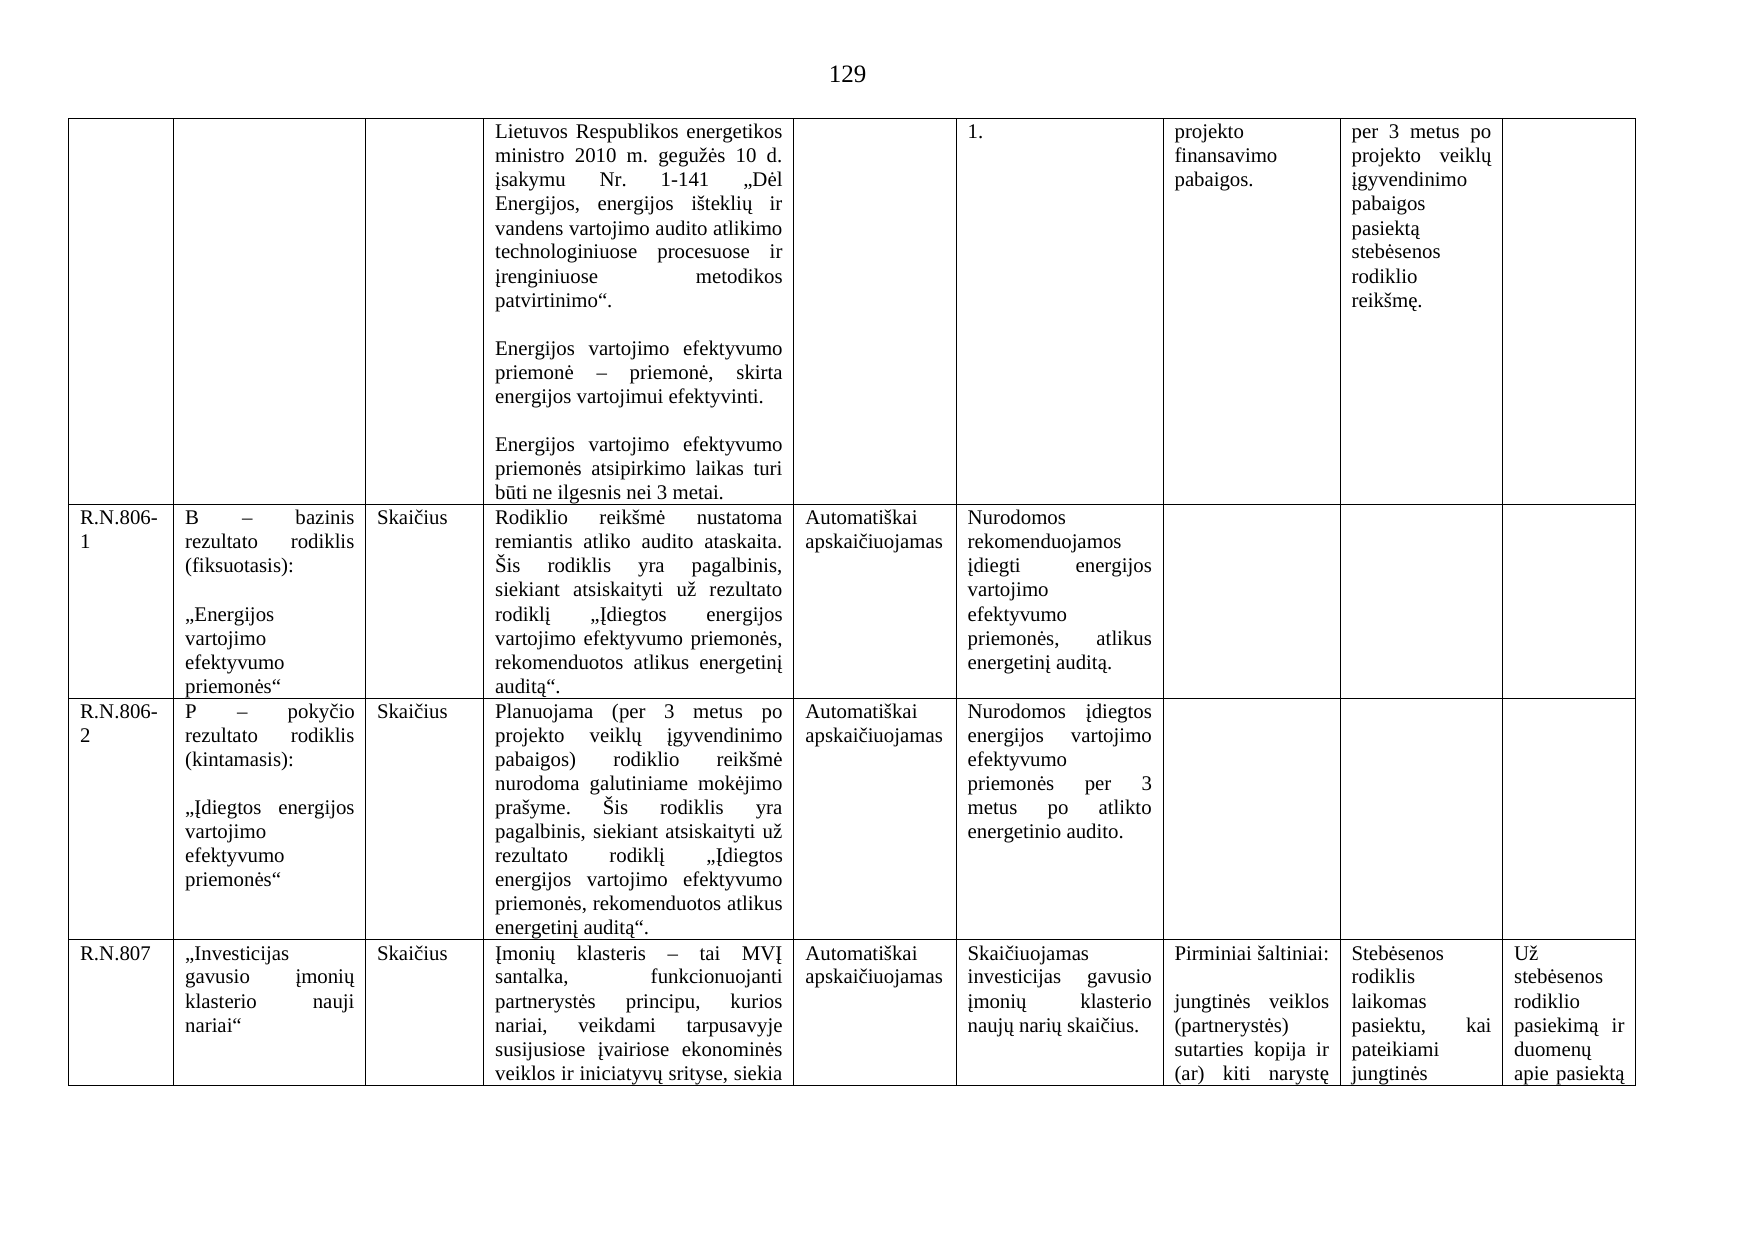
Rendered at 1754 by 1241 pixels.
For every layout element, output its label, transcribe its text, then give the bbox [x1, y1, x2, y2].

table_cell Skaičius [366, 699, 483, 939]
table_cell [1341, 699, 1502, 939]
table_cell Lietuvos Respublikos energetikos ministro 2010 m. gegužės 10 d. įsakymu Nr. 1-141 „Dėl Energijos, energijos išteklių ir vandens vartojimo audito atlikimo technologiniuose procesuose ir įrenginiuose metodikos patvirtinimo“. Energijos vartojimo efektyvumo priemonė – priemonė, skirta energijos vartojimui efektyvinti. Energijos vartojimo efektyvumo priemonės atsipirkimo laikas turi būti ne ilgesnis nei 3 metai. [484, 119, 793, 504]
table_cell Skaičiuojamas investicijas gavusio įmonių klasterio naujų narių skaičius. [957, 940, 1163, 1085]
table_cell [69, 119, 173, 504]
table_cell Už stebėsenos rodiklio pasiekimą ir duomenų apie pasiektą [1503, 940, 1635, 1085]
table_cell Įmonių klasteris – tai MVĮ santalka, funkcionuojanti partnerystės principu, kurios nariai, veikdami tarpusavyje susijusiose įvairiose ekonominės veiklos ir iniciatyvų srityse, siekia [484, 940, 793, 1085]
table_cell Pirminiai šaltiniai: jungtinės veiklos (partnerystės) sutarties kopija ir (ar) kiti narystę [1164, 940, 1340, 1085]
table_cell Nurodomos įdiegtos energijos vartojimo efektyvumo priemonės per 3 metus po atlikto energetinio audito. [957, 699, 1163, 939]
table_cell B – bazinis rezultato rodiklis (fiksuotasis): „Energijos vartojimo efektyvumo priemonės“ [174, 505, 365, 698]
table_cell Rodiklio reikšmė nustatoma remiantis atliko audito ataskaita. Šis rodiklis yra pagalbinis, siekiant atsiskaityti už rezultato rodiklį „Įdiegtos energijos vartojimo efektyvumo priemonės, rekomenduotos atlikus energetinį auditą“. [484, 505, 793, 698]
table_cell [1164, 699, 1340, 939]
table_cell [174, 119, 365, 504]
table_cell 1. [957, 119, 1163, 504]
table_cell [1164, 505, 1340, 698]
table_cell Automatiškai apskaičiuojamas [794, 699, 956, 939]
table_cell Automatiškai apskaičiuojamas [794, 940, 956, 1085]
table_cell [1503, 505, 1635, 698]
table_cell „Investicijas gavusio įmonių klasterio nauji nariai“ [174, 940, 365, 1085]
table_cell [1503, 119, 1635, 504]
table_cell Skaičius [366, 505, 483, 698]
table_cell projekto finansavimo pabaigos. [1164, 119, 1340, 504]
table_cell R.N.806-2 [69, 699, 173, 939]
table_cell [794, 119, 956, 504]
table_cell Nurodomos rekomenduojamos įdiegti energijos vartojimo efektyvumo priemonės, atlikus energetinį auditą. [957, 505, 1163, 698]
table_cell [1341, 505, 1502, 698]
table_cell Skaičius [366, 940, 483, 1085]
table_cell R.N.806-1 [69, 505, 173, 698]
table_cell Planuojama (per 3 metus po projekto veiklų įgyvendinimo pabaigos) rodiklio reikšmė nurodoma galutiniame mokėjimo prašyme. Šis rodiklis yra pagalbinis, siekiant atsiskaityti už rezultato rodiklį „Įdiegtos energijos vartojimo efektyvumo priemonės, rekomenduotos atlikus energetinį auditą“. [484, 699, 793, 939]
table_cell P – pokyčio rezultato rodiklis (kintamasis): „Įdiegtos energijos vartojimo efektyvumo priemonės“ [174, 699, 365, 939]
table_cell R.N.807 [69, 940, 173, 1085]
table_cell [1503, 699, 1635, 939]
table_cell per 3 metus po projekto veiklų įgyvendinimo pabaigos pasiektą stebėsenos rodiklio reikšmę. [1341, 119, 1502, 504]
table_cell Automatiškai apskaičiuojamas [794, 505, 956, 698]
table_cell Stebėsenos rodiklis laikomas pasiektu, kai pateikiami jungtinės [1341, 940, 1502, 1085]
table_cell [366, 119, 483, 504]
